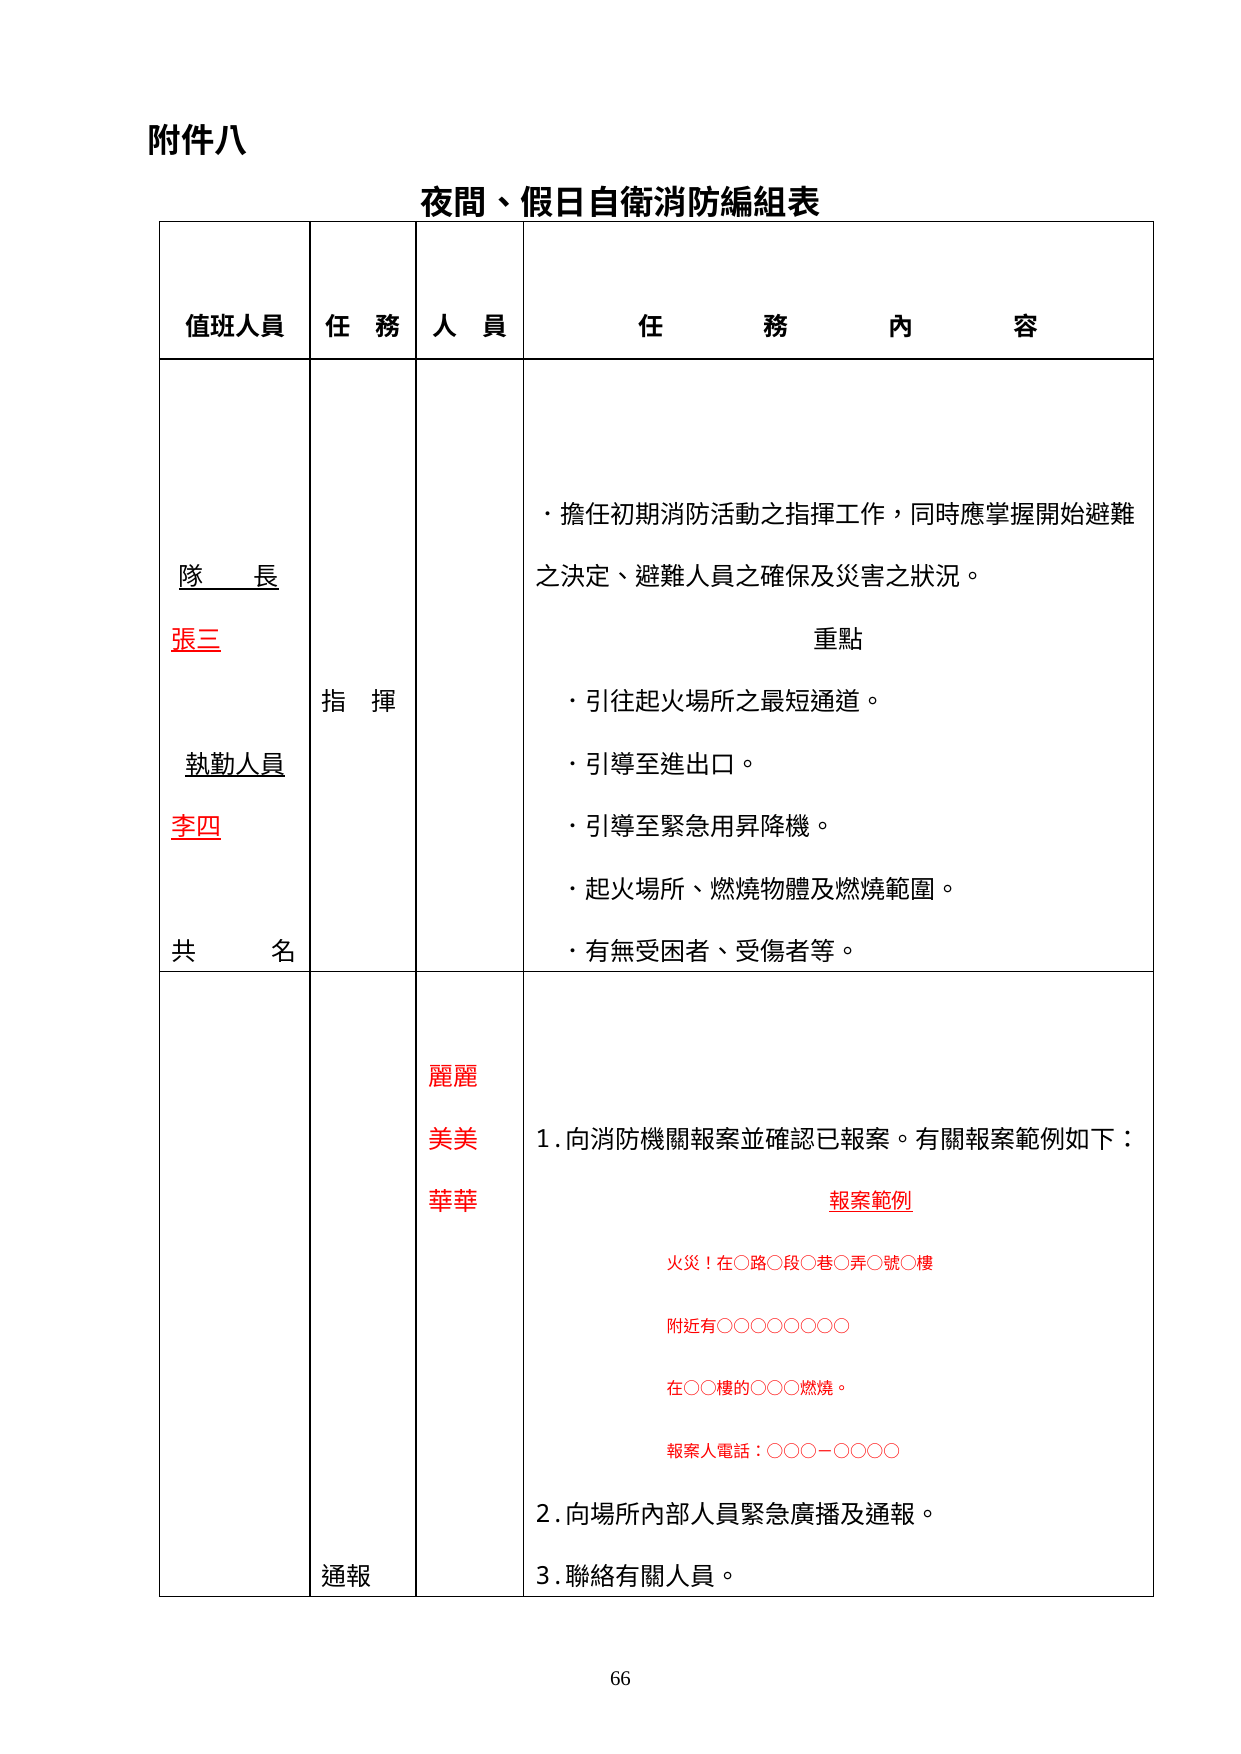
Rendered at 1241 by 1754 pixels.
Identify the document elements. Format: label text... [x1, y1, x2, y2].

table_header 人 員 [417, 222, 523, 358]
table_header 任 務 [311, 222, 415, 358]
table_cell 隊 長 張三 執勤人員 李四 共 名 [160, 360, 309, 971]
table_cell ．擔任初期消防活動之指揮工作，同時應掌握開始避難之決定、避難人員之確保及災害之狀況。 重點 ．引往起火場所之最短通道。 ．引導至進出口。 ．引導至緊急用昇降機。 ．起火場所、燃燒物體及燃燒範圍。 ．有無受困者、受傷者等。 [524, 360, 1153, 971]
table_header 報案範例 火災！在○路○段○巷○弄○號○樓 附近有○○○○○○○○ 在○○樓的○○○燃燒。 報案人電話：○○○－○○○○ [655, 1158, 1086, 1471]
table_cell 通報 [311, 972, 415, 1596]
table_cell [160, 972, 309, 1596]
table_cell 麗麗 美美 華華 [417, 972, 523, 1596]
text 夜間、假日自衛消防編組表 [148, 158, 1092, 221]
table_header 任 務 內 容 [524, 222, 1153, 358]
table_header 值班人員 [160, 222, 309, 358]
table_cell 1.向消防機關報案並確認已報案。有關報案範例如下： 2.向場所內部人員緊急廣播及通報。 3.聯絡有關人員。 [524, 972, 1153, 1596]
text 附件八 [148, 96, 1092, 158]
table_cell 指 揮 [311, 360, 415, 971]
table_cell [417, 360, 523, 971]
